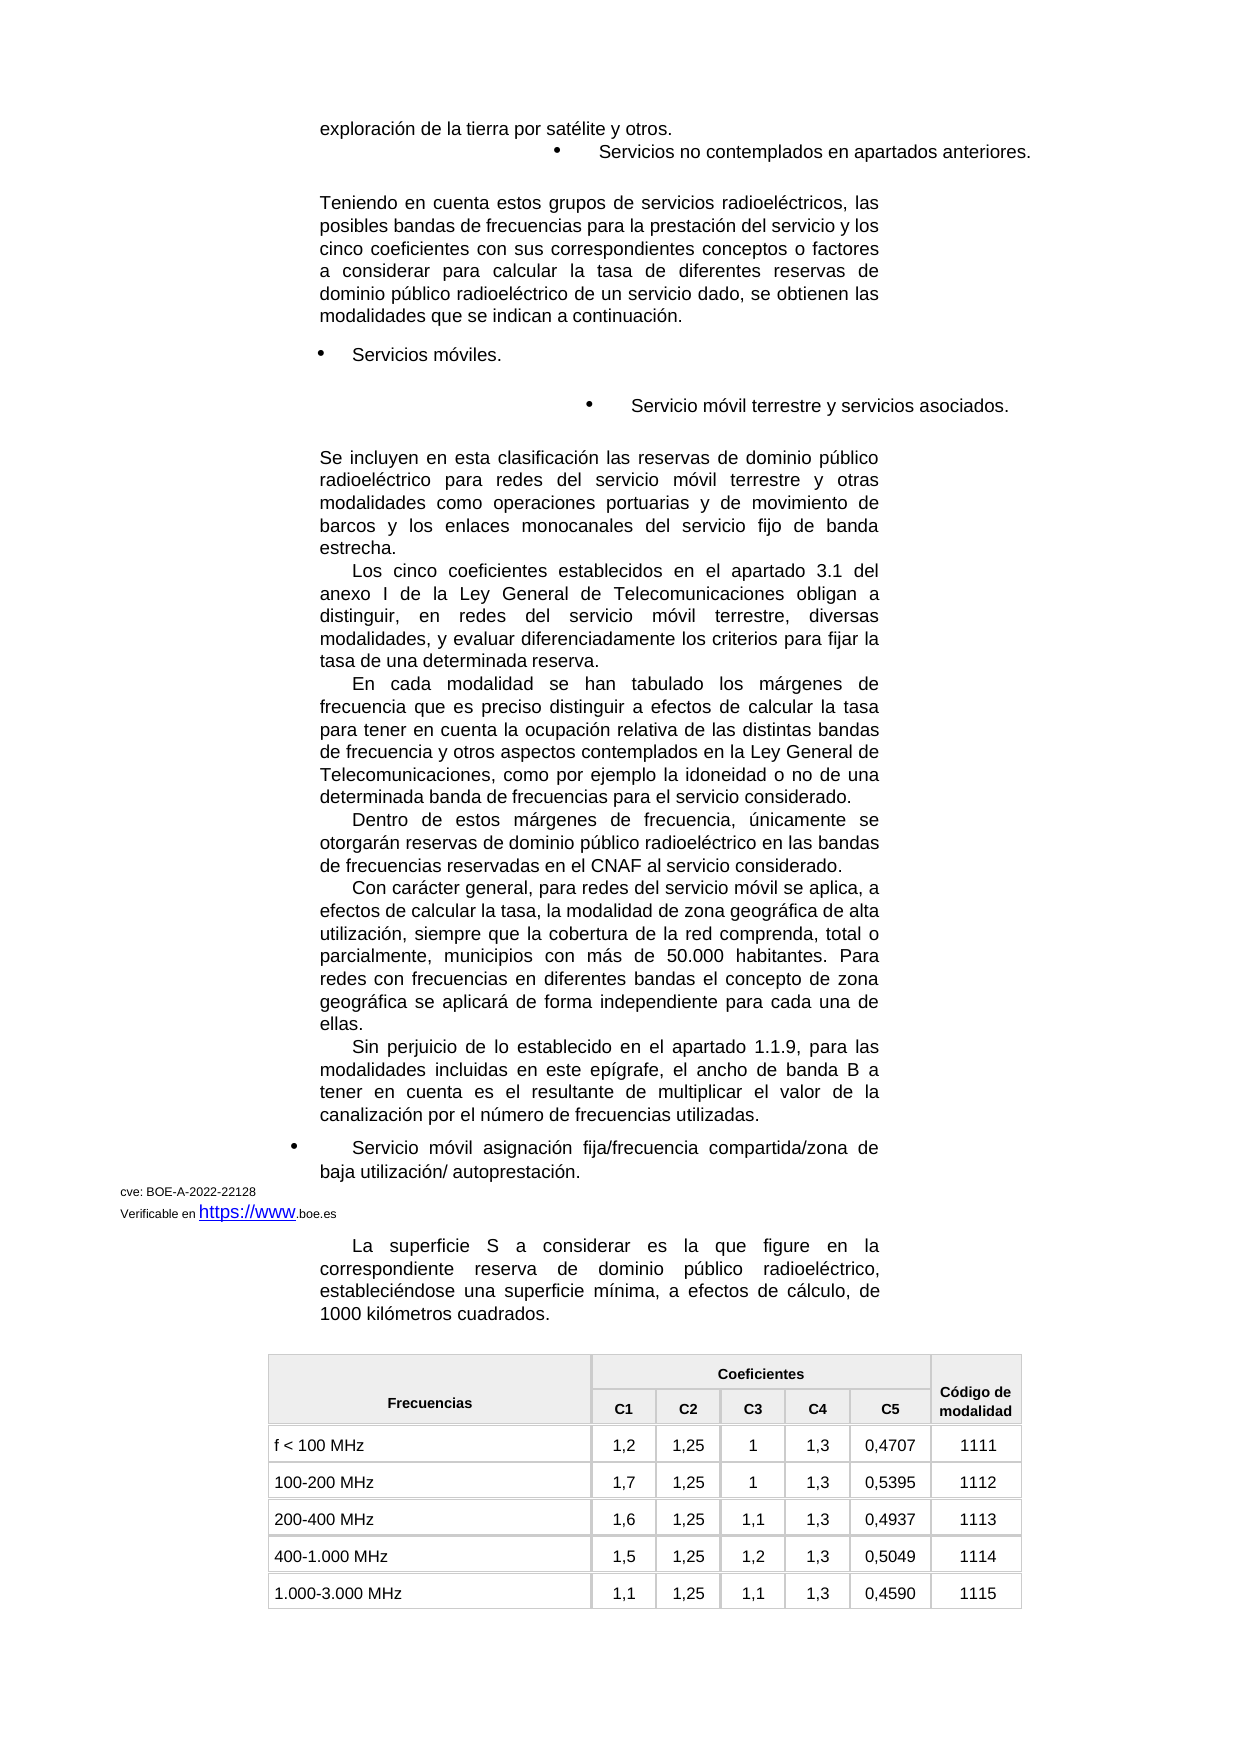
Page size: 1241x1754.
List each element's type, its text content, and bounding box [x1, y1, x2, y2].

table_cell 100-200 MHz [269, 1463, 590, 1497]
table_cell 1,5 [593, 1537, 655, 1571]
table_cell 0,5395 [851, 1463, 930, 1497]
table_cell 1,25 [657, 1537, 719, 1571]
table_cell 1111 [932, 1426, 1021, 1461]
table_cell f < 100 MHz [269, 1426, 590, 1461]
table_cell 1113 [932, 1500, 1021, 1534]
table_cell 1,1 [722, 1500, 784, 1534]
table_cell 1114 [932, 1537, 1021, 1571]
table_cell 1,3 [786, 1500, 849, 1534]
text Los cinco coeficientes establecidos en el apartado 3.1 del anexo I de la Ley General de Telecomunicaciones obligan a distinguir, en redes del servicio móvil terrestre, diversas modalidades, y evaluar diferenciadamente los criterios para fijar la tasa de una determinada reserva. [319, 560, 879, 672]
table_cell 1115 [932, 1574, 1021, 1608]
table_cell 0,4590 [851, 1574, 930, 1608]
list Servicio móvil terrestre y servicios asociados. [553, 395, 1122, 418]
table_cell 1,3 [786, 1463, 849, 1497]
table_cell 1.000-3.000 MHz [269, 1574, 590, 1608]
table_cell 1 [722, 1426, 784, 1461]
text Teniendo en cuenta estos grupos de servicios radioeléctricos, las posibles bandas de frecuencias para la prestación del servicio y los cinco coeficientes con sus correspondientes conceptos o factores a considerar para calcular la tasa de diferentes reservas de dominio público radioeléctrico de un servicio dado, se obtienen las modalidades que se indican a continuación. [319, 192, 879, 327]
text En cada modalidad se han tabulado los márgenes de frecuencia que es preciso distinguir a efectos de calcular la tasa para tener en cuenta la ocupación relativa de las distintas bandas de frecuencia y otros aspectos contemplados en la Ley General de Telecomunicaciones, como por ejemplo la idoneidad o no de una determinada banda de frecuencias para el servicio considerado. [319, 673, 879, 808]
table_cell C3 [722, 1390, 784, 1423]
table_cell C5 [851, 1390, 930, 1423]
table_cell 1,25 [657, 1426, 719, 1461]
table_cell C4 [786, 1390, 849, 1423]
list Servicio móvil asignación fija/frecuencia compartida/zona de baja utilización/ autoprestación. [258, 1137, 879, 1182]
text cve: BOE-A-2022-22128 [120, 1184, 880, 1199]
table_cell 200-400 MHz [269, 1500, 590, 1534]
text Verificable en https://www.boe.es [120, 1201, 880, 1223]
table_cell 1 [722, 1463, 784, 1497]
text Sin perjuicio de lo establecido en el apartado 1.1.9, para las modalidades incluidas en este epígrafe, el ancho de banda B a tener en cuenta es el resultante de multiplicar el valor de la canalización por el número de frecuencias utilizadas. [319, 1036, 879, 1125]
table_header Frecuencias [269, 1355, 590, 1423]
table_cell 0,4937 [851, 1500, 930, 1534]
text La superficie S a considerar es la que figure en la correspondiente reserva de dominio público radioeléctrico, estableciéndose una superficie mínima, a efectos de cálculo, de 1000 kilómetros cuadrados. [319, 1235, 880, 1324]
table_cell 1,3 [786, 1574, 849, 1608]
table_cell 1,6 [593, 1500, 655, 1534]
table_cell 1,2 [593, 1426, 655, 1461]
table_cell 1,7 [593, 1463, 655, 1497]
table_cell 1,1 [593, 1574, 655, 1608]
text Dentro de estos márgenes de frecuencia, únicamente se otorgarán reservas de dominio público radioeléctrico en las bandas de frecuencias reservadas en el CNAF al servicio considerado. [319, 809, 880, 876]
table_cell 1,25 [657, 1500, 719, 1534]
table_cell C2 [657, 1390, 719, 1423]
table_cell 1,3 [786, 1537, 849, 1571]
table_cell 0,5049 [851, 1537, 930, 1571]
table_cell 1112 [932, 1463, 1021, 1497]
table_cell 0,4707 [851, 1426, 930, 1461]
table_header Coeficientes [593, 1355, 930, 1388]
table_cell 1,25 [657, 1463, 719, 1497]
table_cell C1 [593, 1390, 655, 1423]
table_header Código de modalidad [932, 1355, 1021, 1423]
table_cell 400-1.000 MHz [269, 1537, 590, 1571]
text Con carácter general, para redes del servicio móvil se aplica, a efectos de calcular la tasa, la modalidad de zona geográfica de alta utilización, siempre que la cobertura de la red comprenda, total o parcialmente, municipios con más de 50.000 habitantes. Para redes con frecuencias en diferentes bandas el concepto de zona geográfica se aplicará de forma independiente para cada una de ellas. [319, 877, 879, 1035]
table_cell 1,25 [657, 1574, 719, 1608]
table_cell 1,1 [722, 1574, 784, 1608]
text Se incluyen en esta clasificación las reservas de dominio público radioeléctrico para redes del servicio móvil terrestre y otras modalidades como operaciones portuarias y de movimiento de barcos y los enlaces monocanales del servicio fijo de banda estrecha. [319, 446, 879, 559]
list exploración de la tierra por satélite y otros. [274, 118, 879, 140]
table_cell 1,2 [722, 1537, 784, 1571]
list Servicios no contemplados en apartados anteriores. [553, 141, 1122, 163]
table_cell 1,3 [786, 1426, 849, 1461]
list Servicios móviles. [317, 344, 1122, 367]
